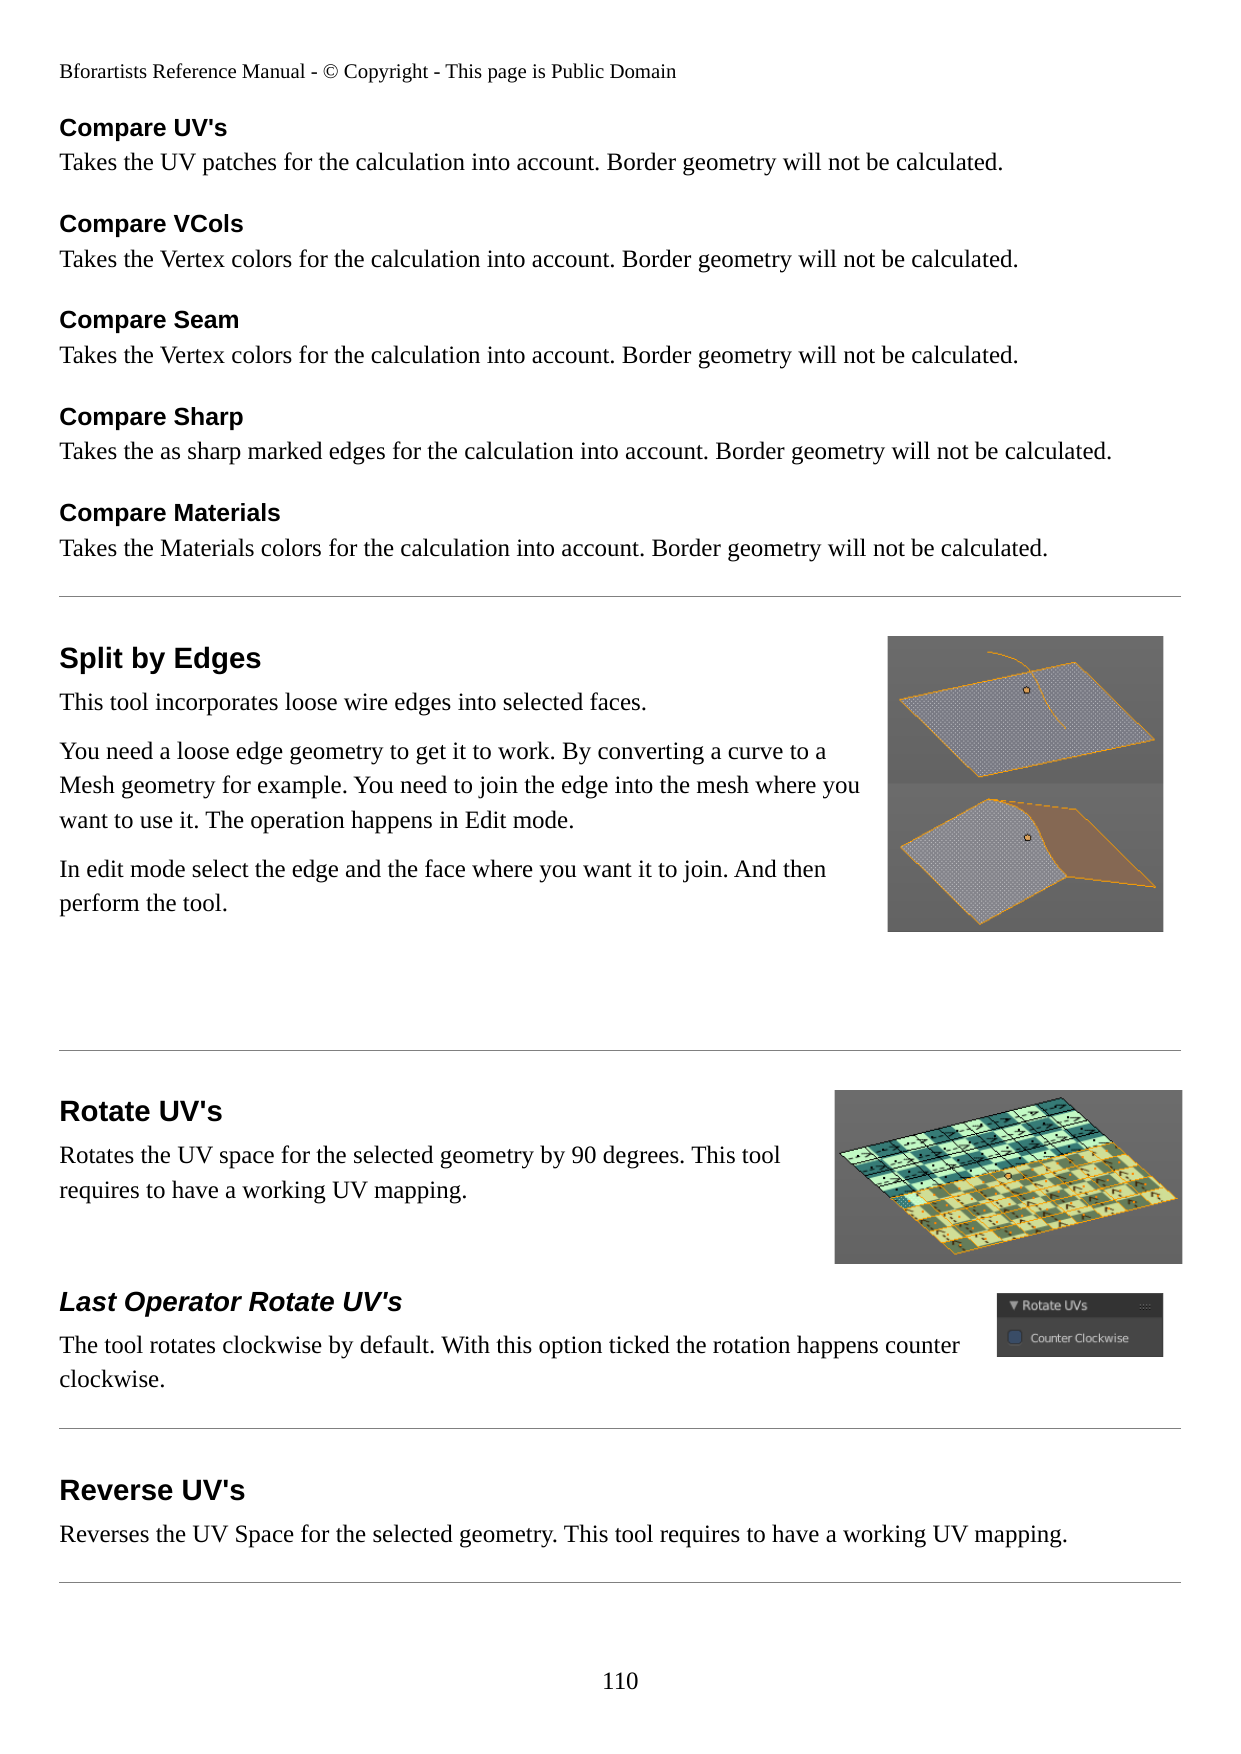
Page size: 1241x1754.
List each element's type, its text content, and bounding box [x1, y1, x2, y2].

text Takes the Vertex colors for the calculation into account. Border geometry will not be calculated. [59, 244, 1181, 272]
subtitle Compare Materials [59, 498, 1181, 527]
text This tool incorporates loose wire edges into selected faces. [59, 687, 887, 716]
text Takes the UV patches for the calculation into account. Border geometry will not be calculated. [59, 147, 1181, 176]
picture [887, 636, 1164, 932]
text Takes the as sharp marked edges for the calculation into account. Border geometry will not be calculated. [59, 436, 1181, 465]
subtitle Last Operator Rotate UV's [59, 1286, 1181, 1318]
subtitle [1164, 641, 1181, 674]
subtitle Split by Edges [59, 641, 887, 674]
text You need a loose edge geometry to get it to work. By converting a curve to a Mesh geometry for example. You need to join the edge into the mesh where you want to use it. The operation happens in Edit mode. [59, 736, 887, 834]
text In edit mode select the edge and the face where you want it to join. And then perform the tool. [59, 854, 887, 917]
picture [996, 1293, 1164, 1357]
subtitle Compare Sharp [59, 402, 1181, 430]
subtitle Compare VCols [59, 209, 1181, 237]
subtitle Reverse UV's [59, 1472, 1181, 1506]
text The tool rotates clockwise by default. With this option ticked the rotation happens counter clockwise. [59, 1330, 1181, 1393]
subtitle Compare Seam [59, 305, 1181, 334]
subtitle Compare UV's [59, 113, 1181, 141]
text Takes the Vertex colors for the calculation into account. Border geometry will not be calculated. [59, 340, 1181, 369]
subtitle Rotate UV's [59, 1094, 834, 1128]
picture [834, 1090, 1183, 1264]
text Rotates the UV space for the selected geometry by 90 degrees. This tool requires to have a working UV mapping. [59, 1141, 834, 1204]
text Takes the Materials colors for the calculation into account. Border geometry will not be calculated. [59, 533, 1181, 562]
text Reverses the UV Space for the selected geometry. This tool requires to have a working UV mapping. [59, 1519, 1181, 1547]
